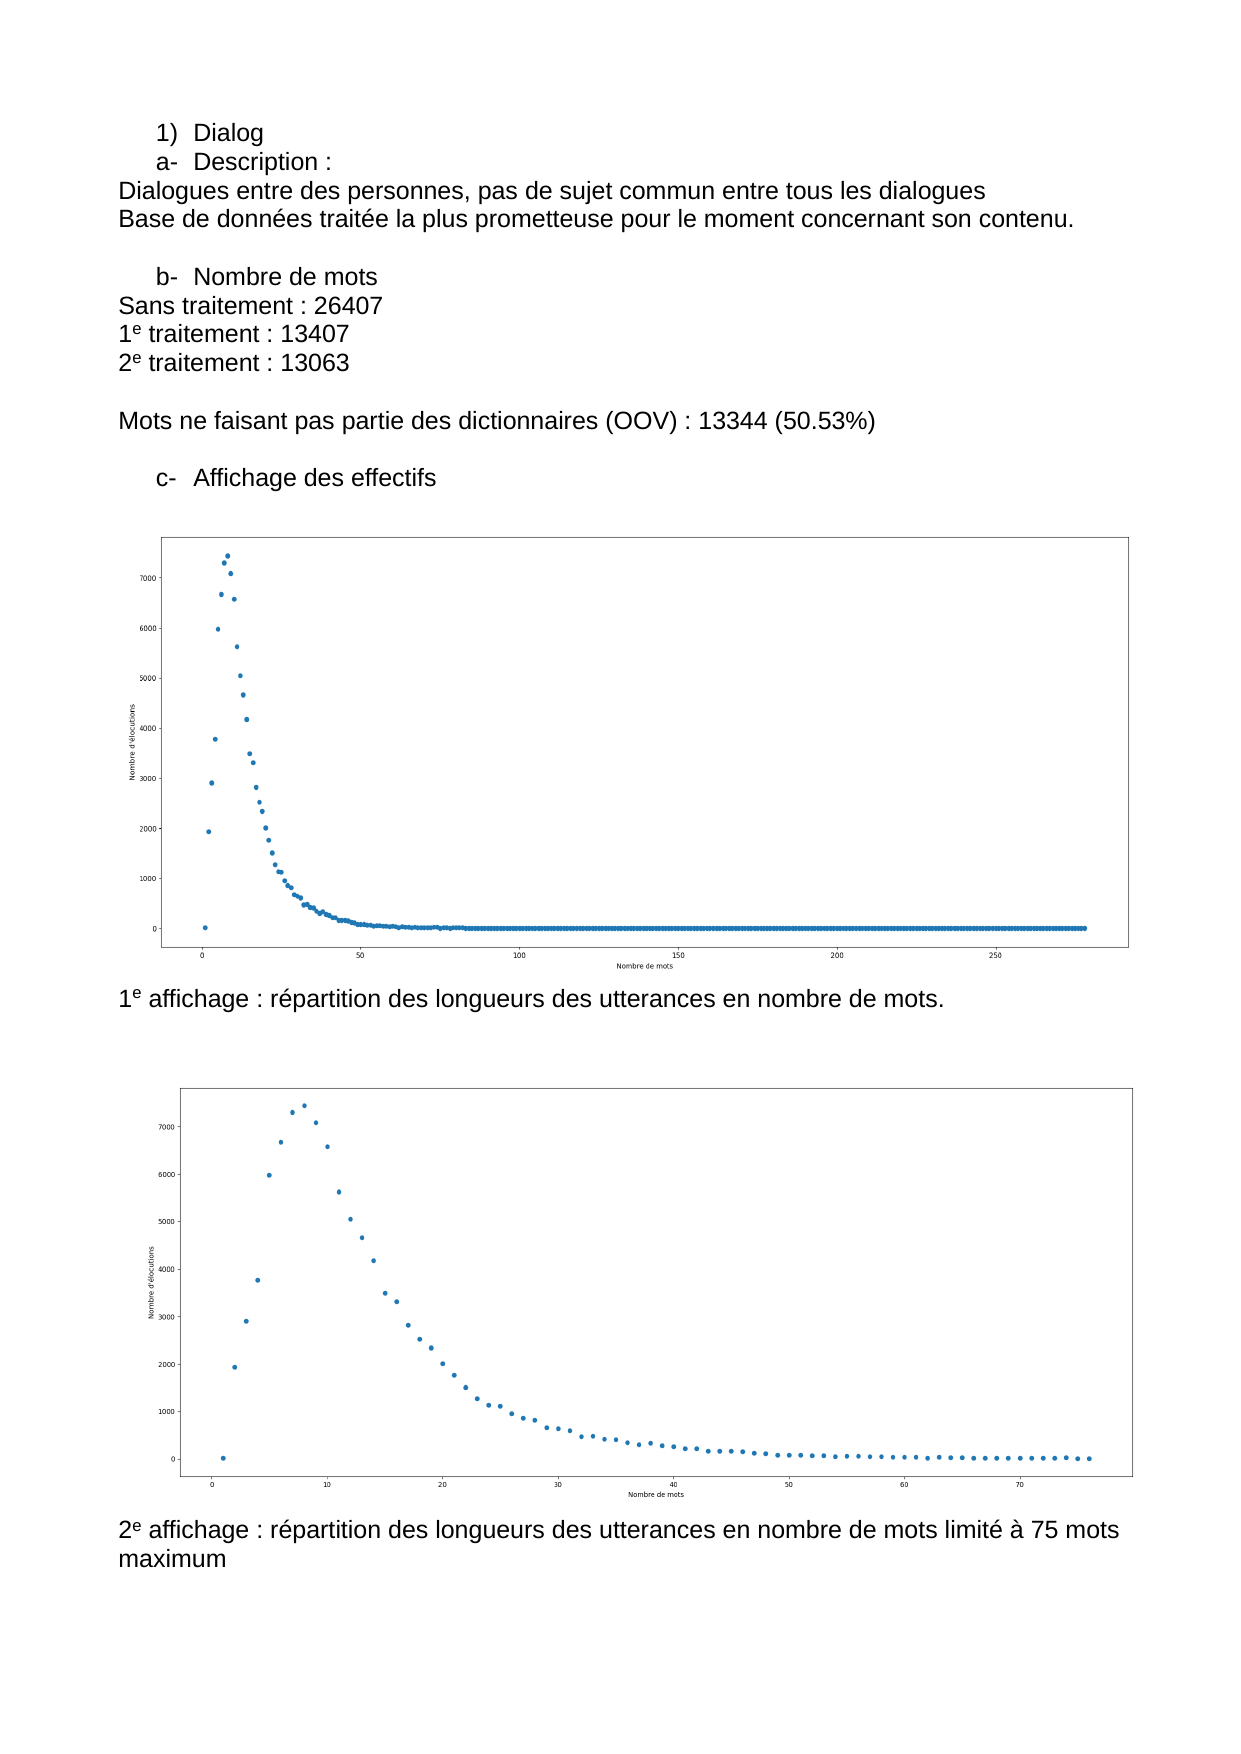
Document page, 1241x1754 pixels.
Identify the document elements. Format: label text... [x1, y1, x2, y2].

text 2e affichage : répartition des longueurs des utterances en nombre de mots limité à 75 mots maximum [118, 1516, 1122, 1573]
list Description : [156, 147, 1122, 176]
text Sans traitement : 26407 [118, 291, 1122, 319]
list Dialog [156, 118, 1122, 147]
text Dialogues entre des personnes, pas de sujet commun entre tous les dialogues [118, 176, 1122, 204]
text Mots ne faisant pas partie des dictionnaires (OOV) : 13344 (50.53%) [118, 406, 1122, 434]
list Affichage des effectifs [156, 463, 1122, 492]
list Nombre de mots [156, 262, 1122, 291]
text 1e affichage : répartition des longueurs des utterances en nombre de mots. [118, 984, 1122, 1012]
text 2e traitement : 13063 [118, 348, 1122, 377]
text Base de données traitée la plus prometteuse pour le moment concernant son contenu. [118, 204, 1122, 233]
text 1e traitement : 13407 [118, 319, 1122, 348]
